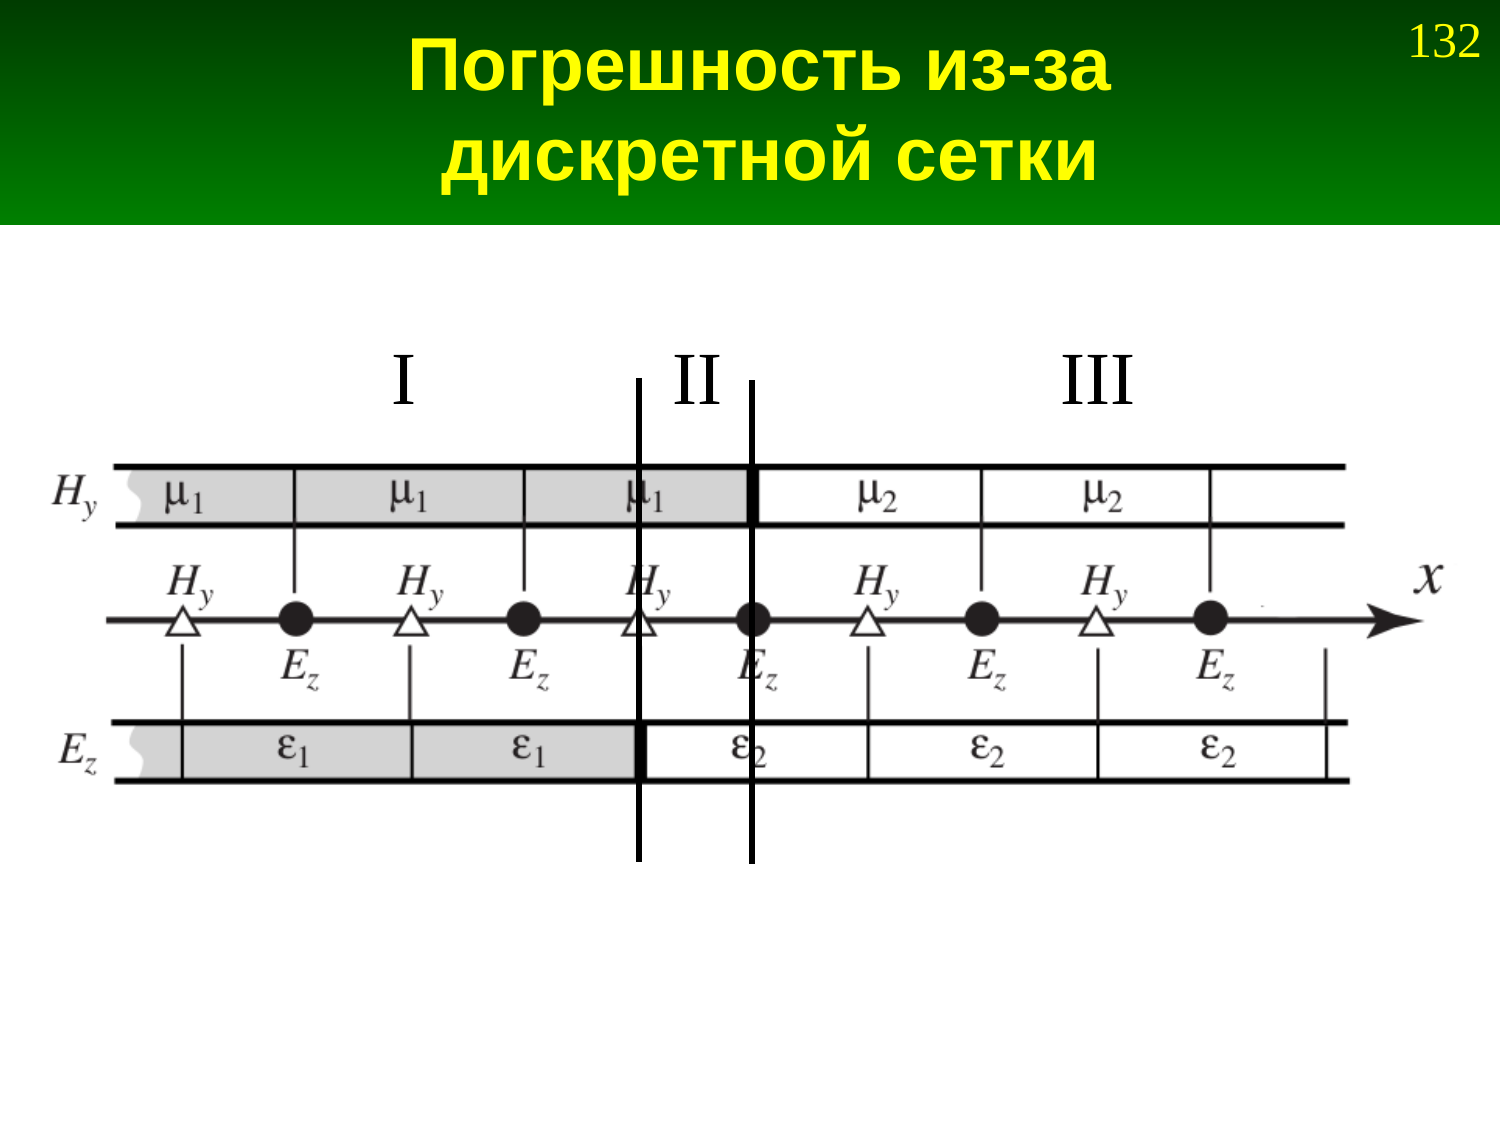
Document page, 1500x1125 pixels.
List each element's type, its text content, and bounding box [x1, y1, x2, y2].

picture [642, 436, 749, 802]
text_box I [376, 321, 432, 427]
picture [755, 436, 1465, 802]
title Погрешность из-за дискретной сетки [100, 7, 1441, 204]
text_box II [657, 321, 738, 427]
text_box III [1045, 321, 1151, 427]
picture [35, 436, 636, 802]
